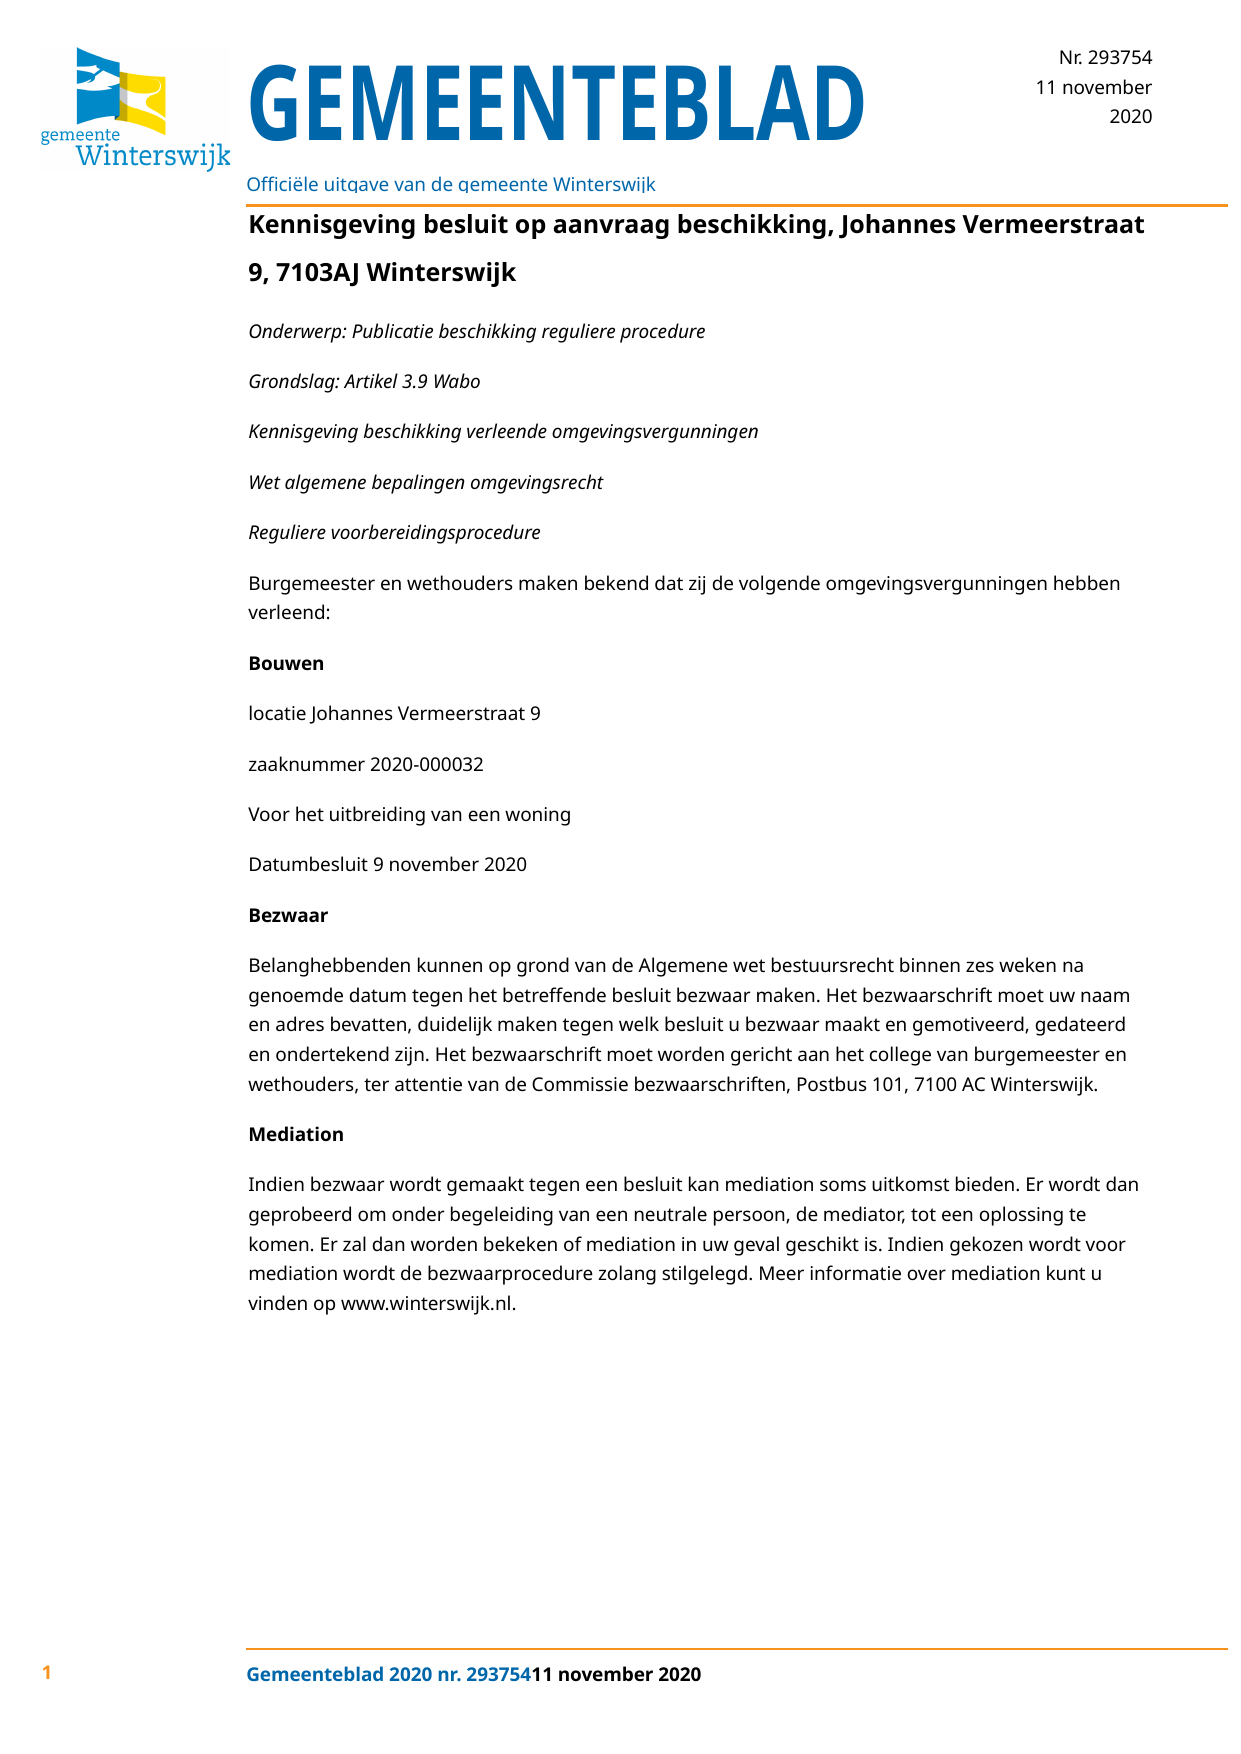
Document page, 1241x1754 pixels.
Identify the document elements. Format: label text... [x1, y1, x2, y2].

picture [225, 153, 231, 162]
text Kennisgeving besluit op aanvraag beschikking, Johannes Vermeerstraat 9, 7103AJ Winterswijk [248, 207, 1152, 288]
text Datumbesluit 9 november 2020 [248, 852, 1152, 877]
text Mediation [248, 1121, 1152, 1147]
text Belanghebbenden kunnen op grond van de Algemene wet bestuursrecht binnen zes weken na genoemde datum tegen het betreffende besluit bezwaar maken. Het bezwaarschrift moet uw naam en adres bevatten, duidelijk maken tegen welk besluit u bezwaar maakt en gemotiveerd, gedateerd en ondertekend zijn. Het bezwaarschrift moet worden gericht aan het college van burgemeester en wethouders, ter attentie van de Commissie bezwaarschriften, Postbus 101, 7100 AC Winterswijk. [248, 952, 1152, 1097]
text Indien bezwaar wordt gemaakt tegen een besluit kan mediation soms uitkomst bieden. Er wordt dan geprobeerd om onder begeleiding van een neutrale persoon, de mediator, tot een oplossing te komen. Er zal dan worden bekeken of mediation in uw geval geschikt is. Indien gekozen wordt voor mediation wordt de bezwaarprocedure zolang stilgelegd. Meer informatie over mediation kunt u vinden op www.winterswijk.nl. [248, 1172, 1152, 1316]
picture [41, 47, 231, 172]
text Voor het uitbreiding van een woning [248, 801, 1152, 827]
text Bouwen [248, 650, 1152, 676]
text Wet algemene bepalingen omgevingsrecht [248, 469, 1152, 495]
text Bezwaar [248, 902, 1152, 928]
text Reguliere voorbereidingsprocedure [248, 519, 1152, 545]
text locatie Johannes Vermeerstraat 9 [248, 700, 1152, 726]
text Burgemeester en wethouders maken bekend dat zij de volgende omgevingsvergunningen hebben verleend: [248, 570, 1152, 625]
text Onderwerp: Publicatie beschikking reguliere procedure [248, 318, 1152, 344]
text Kennisgeving beschikking verleende omgevingsvergunningen [248, 419, 1152, 444]
text Grondslag: Artikel 3.9 Wabo [248, 368, 1152, 394]
text zaaknummer 2020-000032 [248, 751, 1152, 777]
